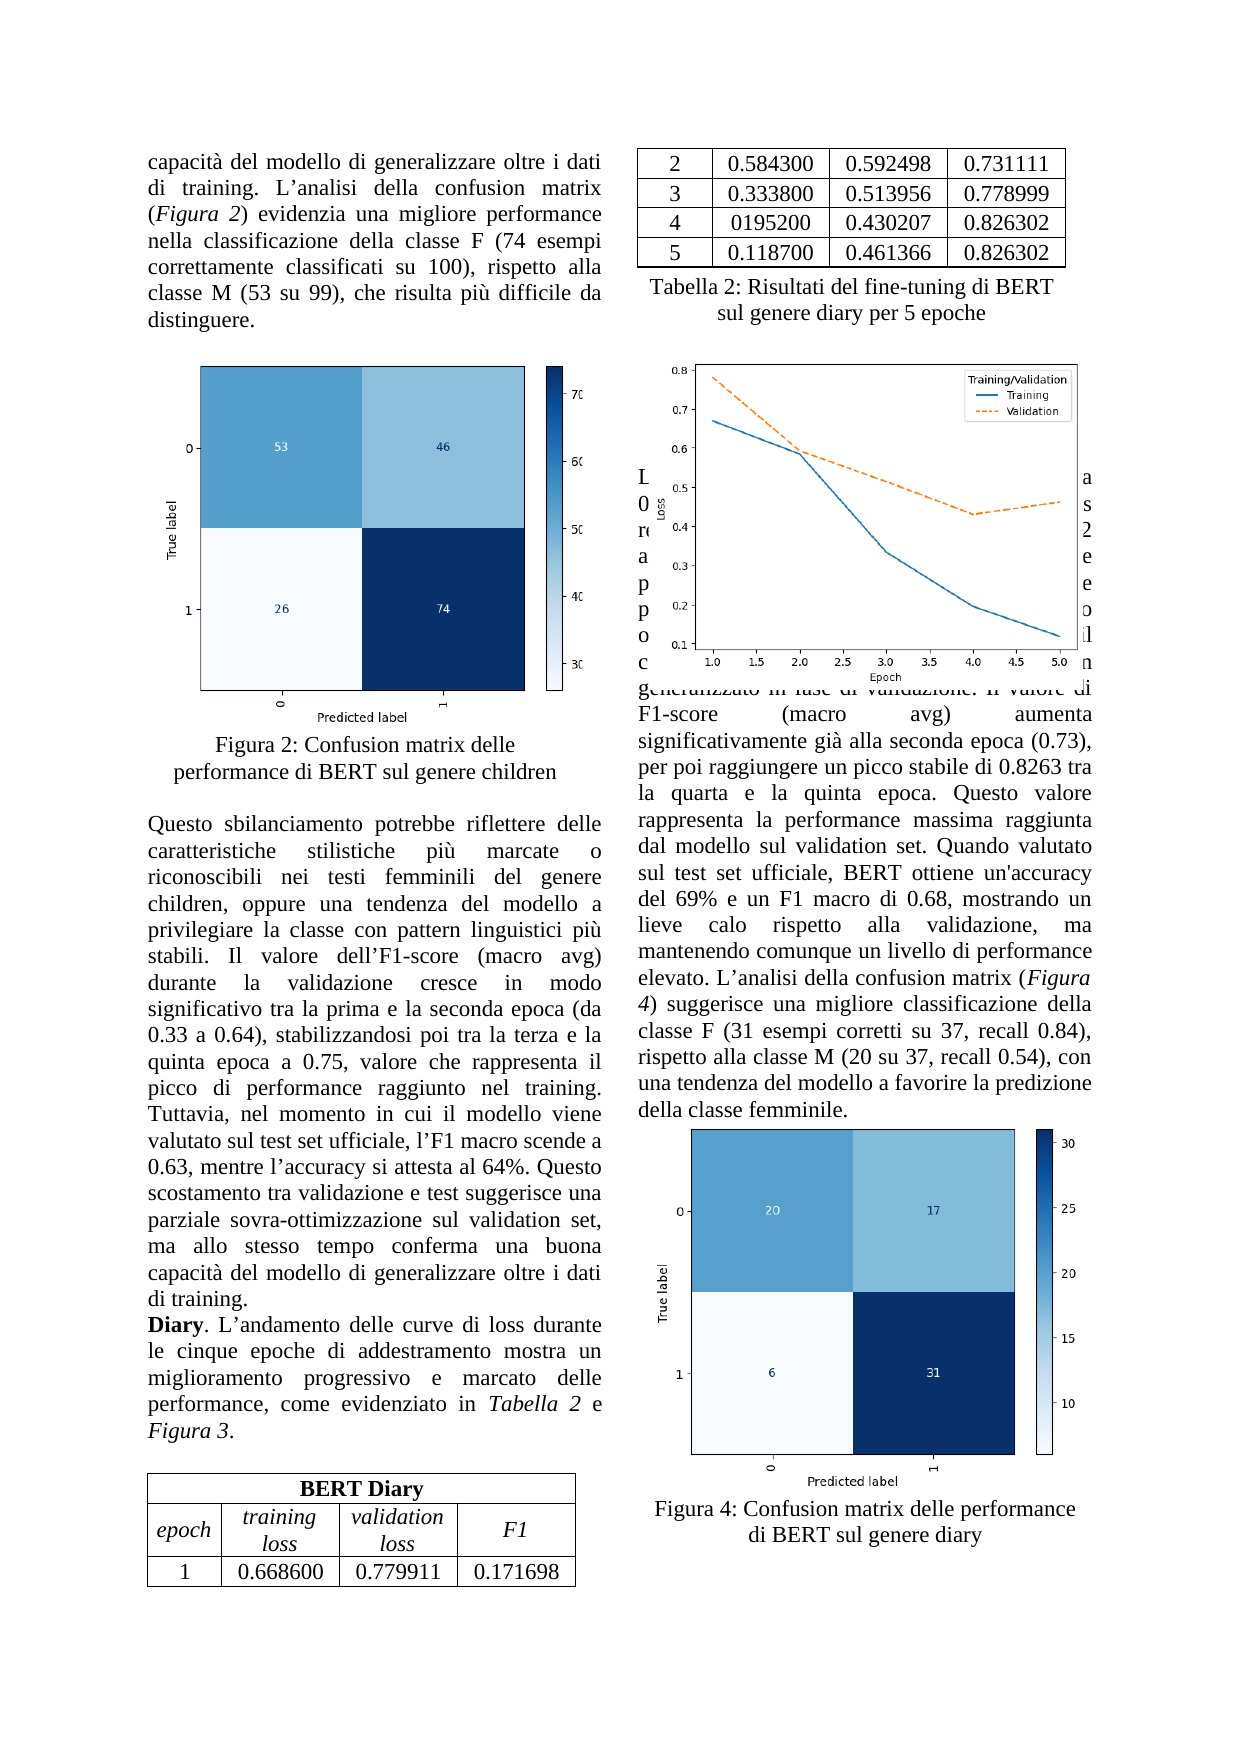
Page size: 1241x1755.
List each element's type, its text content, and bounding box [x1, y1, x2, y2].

table_cell 0.826302 [948, 208, 1065, 237]
table_header [1084, 1122, 1092, 1495]
table_cell 0.668600 [222, 1557, 339, 1586]
table_cell epoch [148, 1504, 221, 1556]
table_cell 0.778999 [948, 179, 1065, 207]
table_cell Tabella 2: Risultati del fine-tuning di BERT sul genere diary per 5 epoche [638, 268, 1066, 331]
table_cell training loss [222, 1504, 339, 1556]
table_cell 0.731111 [948, 149, 1065, 177]
table_cell 0.333800 [713, 179, 829, 207]
table_cell 0.513956 [830, 179, 947, 207]
table_header [638, 1122, 649, 1495]
table_cell [148, 784, 583, 811]
table_cell 4 [638, 208, 712, 237]
table_cell [638, 1548, 1092, 1574]
table_cell 0.461366 [830, 238, 947, 266]
table_cell 0.826302 [948, 238, 1065, 266]
table_cell 0.779911 [340, 1557, 457, 1586]
table_cell [638, 437, 648, 463]
table_header [148, 1443, 575, 1473]
text Diary. L’andamento delle curve di loss durante le cinque epoche di addestramento mostra un miglioramento progressivo e marcato delle performance, come evidenziato in Tabella 2 e Figura 3. [148, 1311, 602, 1443]
table_cell BERT Diary [148, 1474, 575, 1502]
text capacità del modello di generalizzare oltre i dati di training. L’analisi della confusion matrix (Figura 2) evidenzia una migliore performance nella classificazione della classe F (74 esempi correttamente classificati su 100), rispetto alla classe M (53 su 99), che risulta più difficile da distinguere. [148, 148, 602, 332]
table_cell 0.118700 [713, 238, 829, 266]
table_cell 0195200 [713, 208, 829, 237]
table_cell Figura 4: Confusion matrix delle performance di BERT sul genere diary [638, 1495, 1092, 1548]
table_cell 2 [638, 149, 712, 177]
table_cell F1 [458, 1504, 575, 1556]
table_cell validation loss [340, 1504, 457, 1556]
table_cell 0.584300 [713, 149, 829, 177]
table_cell Figura 2: Confusion matrix delle performance di BERT sul genere children [148, 731, 583, 784]
table_header [148, 359, 158, 731]
table_cell 3 [638, 179, 712, 207]
text La training loss cala in modo consistente da 0.6686 a 0.1187, mentre la validation loss registra una riduzione iniziale da 0.7799 a 0.4302 alla quarta epoca, seguita da un lieve peggioramento nell’ultima epoca (0.4614), che potrebbe indicare l'inizio di un leggero overfitting. Tuttavia, nel complesso, il comportamento del modello risulta stabile e ben generalizzato in fase di validazione. Il valore di F1-score (macro avg) aumenta significativamente già alla seconda epoca (0.73), per poi raggiungere un picco stabile di 0.8263 tra la quarta e la quinta epoca. Questo valore rappresenta la performance massima raggiunta dal modello sul validation set. Quando valutato sul test set ufficiale, BERT ottiene un'accuracy del 69% e un F1 macro di 0.68, mostrando un lieve calo rispetto alla validazione, ma mantenendo comunque un livello di performance elevato. L’analisi della confusion matrix (Figura 4) suggerisce una migliore classificazione della classe F (31 esempi corretti su 37, recall 0.84), rispetto alla classe M (20 su 37, recall 0.54), con una tendenza del modello a favorire la predizione della classe femminile. [638, 463, 1093, 1122]
table_cell [1084, 437, 1093, 463]
table_cell 5 [638, 238, 712, 266]
table_header [638, 331, 1093, 358]
text Questo sbilanciamento potrebbe riflettere delle caratteristiche stilistiche più marcate o riconoscibili nei testi femminili del genere children, oppure una tendenza del modello a privilegiare la classe con pattern linguistici più stabili. Il valore dell’F1-score (macro avg) durante la validazione cresce in modo significativo tra la prima e la seconda epoca (da 0.33 a 0.64), stabilizzandosi poi tra la terza e la quinta epoca a 0.75, valore che rappresenta il picco di performance raggiunto nel training. Tuttavia, nel momento in cui il modello viene valutato sul test set ufficiale, l’F1 macro scende a 0.63, mentre l’accuracy si attesta al 64%. Questo scostamento tra validazione e test suggerisce una parziale sovra-ottimizzazione sul validation set, ma allo stesso tempo conferma una buona capacità del modello di generalizzare oltre i dati di training. [148, 811, 602, 1311]
table_cell 0.592498 [830, 149, 947, 177]
table_cell 0.430207 [830, 208, 947, 237]
table_cell 1 [148, 1557, 221, 1586]
table_cell 0.171698 [458, 1557, 575, 1586]
